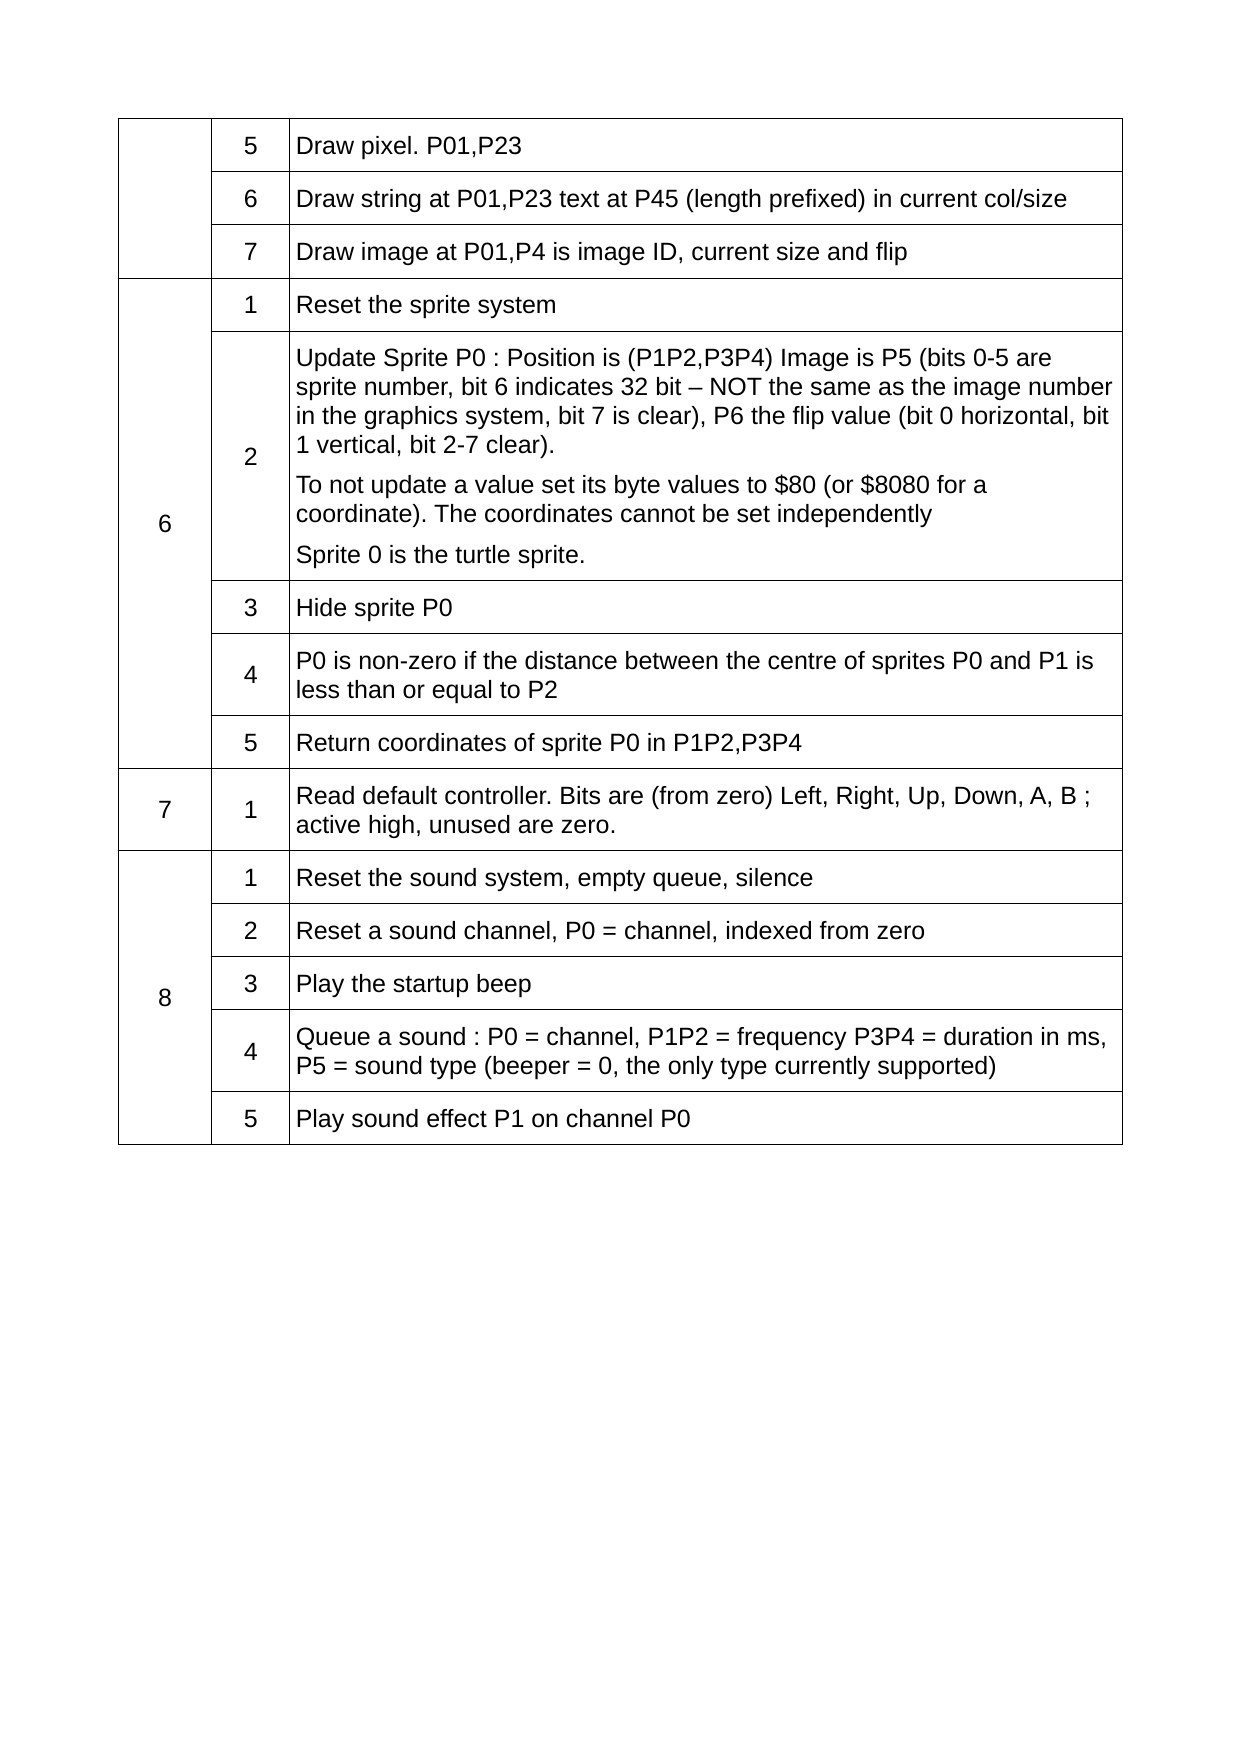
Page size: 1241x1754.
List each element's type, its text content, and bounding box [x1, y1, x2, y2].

table_cell 8 [119, 851, 211, 1144]
table_cell 5 [212, 716, 289, 768]
table_cell Reset the sound system, empty queue, silence [290, 851, 1122, 903]
table_cell P0 is non-zero if the distance between the centre of sprites P0 and P1 is less than or equal to P2 [290, 634, 1122, 715]
table_cell 1 [212, 279, 289, 331]
table_cell Update Sprite P0 : Position is (P1P2,P3P4) Image is P5 (bits 0-5 are sprite number, bit 6 indicates 32 bit – NOT the same as the image number in the graphics system, bit 7 is clear), P6 the flip value (bit 0 horizontal, bit 1 vertical, bit 2-7 clear). To not update a value set its byte values to $80 (or $8080 for a coordinate). The coordinates cannot be set independently Sprite 0 is the turtle sprite. [290, 332, 1122, 580]
table_cell 4 [212, 1010, 289, 1091]
table_cell 3 [212, 957, 289, 1009]
table_cell 2 [212, 904, 289, 956]
table_cell Return coordinates of sprite P0 in P1P2,P3P4 [290, 716, 1122, 768]
table_cell 1 [212, 769, 289, 850]
table_cell Reset the sprite system [290, 279, 1122, 331]
table_cell Hide sprite P0 [290, 581, 1122, 633]
table_cell Draw image at P01,P4 is image ID, current size and flip [290, 225, 1122, 277]
table_cell 3 [212, 581, 289, 633]
table_cell 7 [119, 769, 211, 850]
table_cell 7 [212, 225, 289, 277]
table_cell Read default controller. Bits are (from zero) Left, Right, Up, Down, A, B ; active high, unused are zero. [290, 769, 1122, 850]
table_cell Draw pixel. P01,P23 [290, 119, 1122, 171]
table_cell Play the startup beep [290, 957, 1122, 1009]
table_cell Reset a sound channel, P0 = channel, indexed from zero [290, 904, 1122, 956]
table_cell 1 [212, 851, 289, 903]
table_cell 4 [212, 634, 289, 715]
table_cell 6 [119, 279, 211, 768]
table_cell Draw string at P01,P23 text at P45 (length prefixed) in current col/size [290, 172, 1122, 224]
table_cell 5 [212, 1092, 289, 1144]
table_cell 2 [212, 332, 289, 580]
table_cell Queue a sound : P0 = channel, P1P2 = frequency P3P4 = duration in ms, P5 = sound type (beeper = 0, the only type currently supported) [290, 1010, 1122, 1091]
table_cell Play sound effect P1 on channel P0 [290, 1092, 1122, 1144]
table_cell 5 [212, 119, 289, 171]
table_cell 6 [212, 172, 289, 224]
